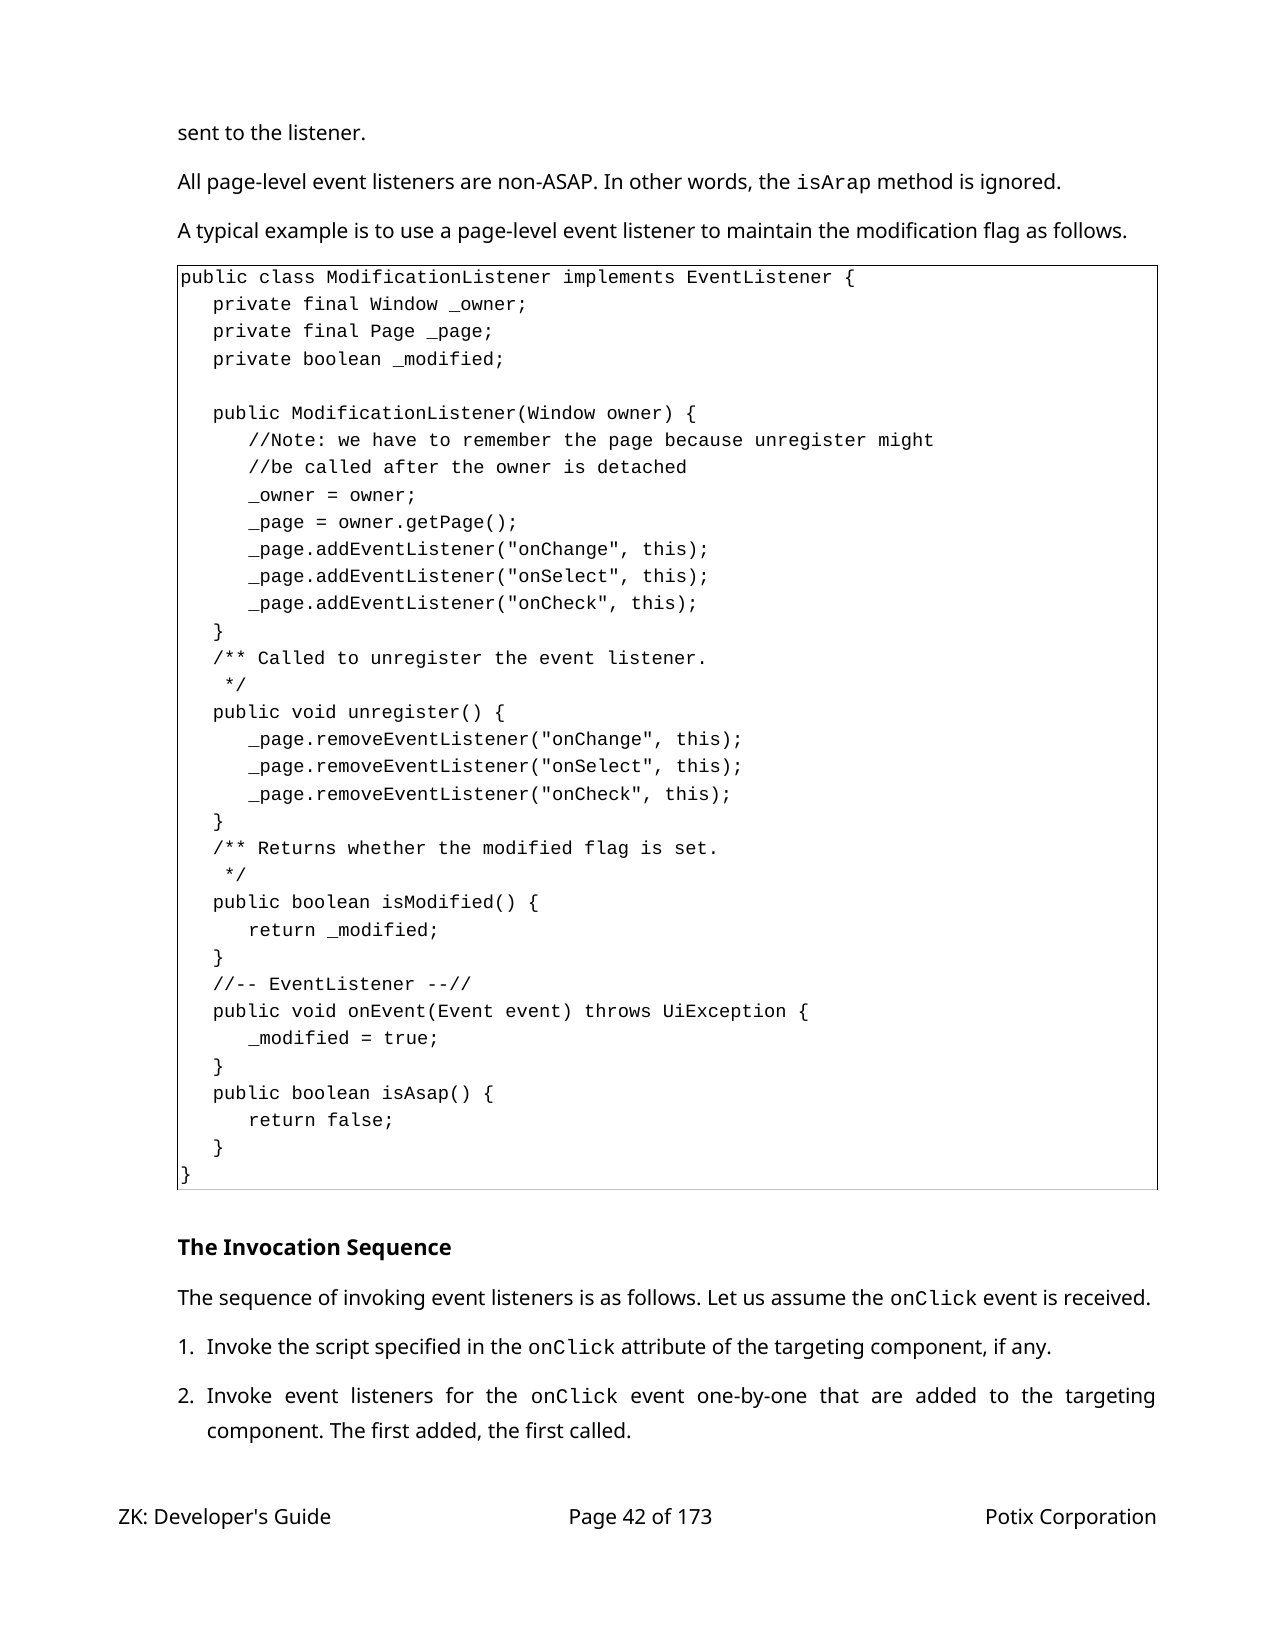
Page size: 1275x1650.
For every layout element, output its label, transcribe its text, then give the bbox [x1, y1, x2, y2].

text } [178, 618, 1157, 643]
text public class ModificationListener implements EventListener { [178, 266, 1157, 289]
text return _modified; [178, 917, 1157, 942]
text public void unregister() { [178, 700, 1157, 724]
text public boolean isAsap() { [178, 1081, 1157, 1105]
text _page.removeEventListener("onChange", this); [178, 727, 1157, 751]
text _page.addEventListener("onChange", this); [178, 537, 1157, 561]
list Invoke the script specified in the onClick attribute of the targeting component, if any. [177, 1332, 1157, 1360]
text _modified = true; [178, 1026, 1157, 1051]
text */ [178, 863, 1157, 887]
text /** Returns whether the modified flag is set. [178, 836, 1157, 860]
text _page.removeEventListener("onSelect", this); [178, 754, 1157, 779]
text A typical example is to use a page-level event listener to maintain the modification flag as follows. [177, 216, 1157, 244]
text _page = owner.getPage(); [178, 510, 1157, 534]
text } [178, 809, 1157, 833]
text private final Window _owner; [178, 292, 1157, 316]
text public void onEvent(Event event) throws UiException { [178, 999, 1157, 1023]
list Invoke event listeners for the onClick event one-by-one that are added to the targeting component. The first added, the first called. [177, 1381, 1157, 1445]
text _page.addEventListener("onCheck", this); [178, 591, 1157, 616]
text private final Page _page; [178, 319, 1157, 344]
text sent to the listener. [177, 118, 1157, 146]
text */ [178, 673, 1157, 697]
text //-- EventListener --// [178, 972, 1157, 996]
text public boolean isModified() { [178, 890, 1157, 914]
text //Note: we have to remember the page because unregister might [178, 428, 1157, 452]
text _page.removeEventListener("onCheck", this); [178, 782, 1157, 806]
text //be called after the owner is detached [178, 455, 1157, 479]
text public ModificationListener(Window owner) { [178, 401, 1157, 425]
text /** Called to unregister the event listener. [178, 646, 1157, 670]
subtitle The Invocation Sequence [177, 1232, 1157, 1262]
text return false; [178, 1108, 1157, 1132]
text _page.addEventListener("onSelect", this); [178, 564, 1157, 588]
text } [178, 1162, 1157, 1189]
text The sequence of invoking event listeners is as follows. Let us assume the onClick event is received. [177, 1283, 1157, 1311]
text All page-level event listeners are non-ASAP. In other words, the isArap method is ignored. [177, 167, 1157, 196]
text } [178, 1135, 1157, 1159]
text _owner = owner; [178, 482, 1157, 507]
text private boolean _modified; [178, 347, 1157, 371]
text } [178, 945, 1157, 969]
text } [178, 1053, 1157, 1078]
